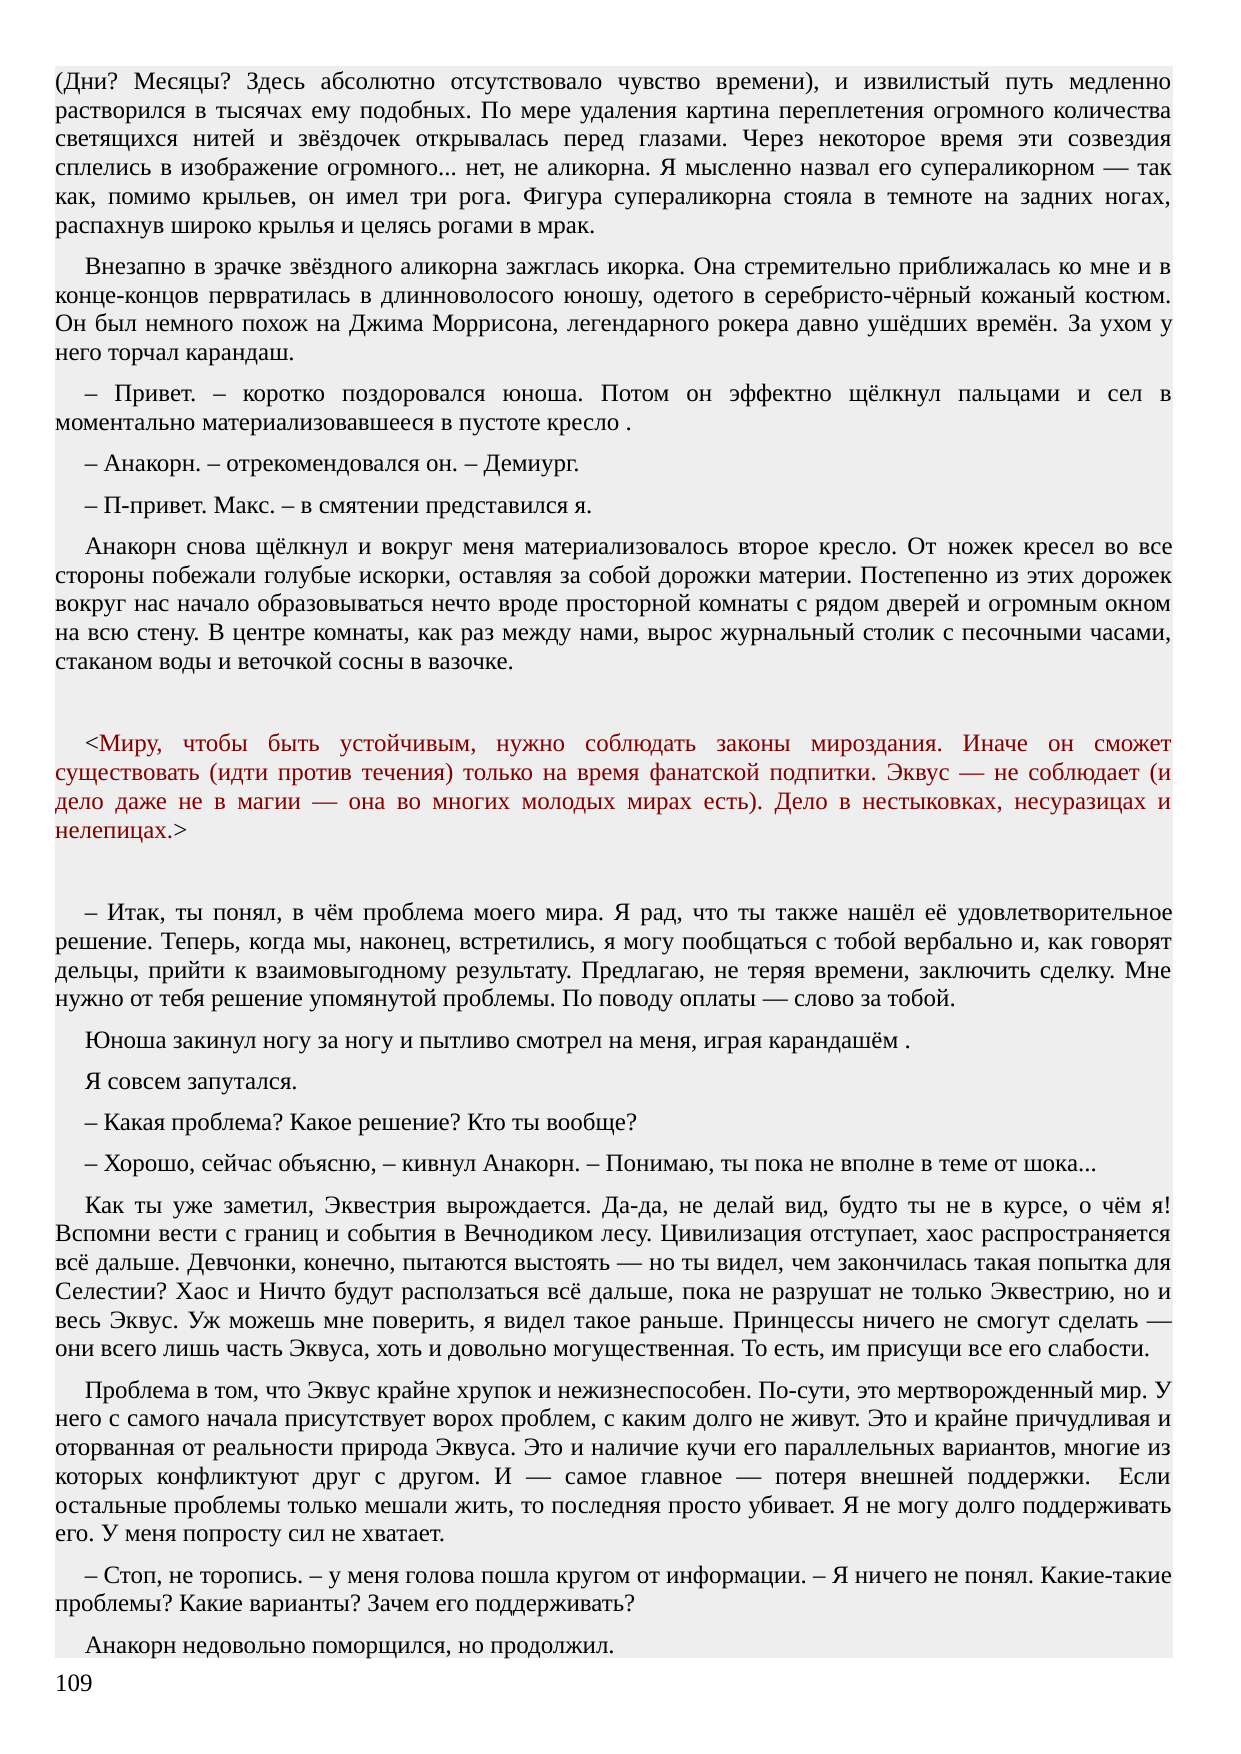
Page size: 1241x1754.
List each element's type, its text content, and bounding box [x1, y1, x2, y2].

text Внезапно в зрачке звёздного аликорна зажглась икорка. Она стремительно приближалась ко мне и в конце-концов первратилась в длинноволосого юношу, одетого в серебристо-чёрный кожаный костюм. Он был немного похож на Джима Моррисона, легендарного рокера давно ушёдших времён. За ухом у него торчал карандаш. [55, 251, 1173, 366]
text <Миру, чтобы быть устойчивым, нужно соблюдать законы мироздания. Иначе он сможет существовать (идти против течения) только на время фанатской подпитки. Эквус — не соблюдает (и дело даже не в магии — она во многих молодых мирах есть). Дело в нестыковках, несуразицах и нелепицах.> [55, 728, 1173, 843]
text (Дни? Месяцы? Здесь абсолютно отсутствовало чувство времени), и извилистый путь медленно растворился в тысячах ему подобных. По мере удаления картина переплетения огромного количества светящихся нитей и звёздочек открывалась перед глазами. Через некоторое время эти созвездия сплелись в изображение огромного... нет, не аликорна. Я мысленно назвал его супераликорном — так как, помимо крыльев, он имел три рога. Фигура супераликорна стояла в темноте на задних ногах, распахнув широко крылья и целясь рогами в мрак. [55, 66, 1173, 238]
text – Анакорн. – отрекомендовался он. – Демиург. [55, 448, 1173, 477]
text Юноша закинул ногу за ногу и пытливо смотрел на меня, играя карандашём . [55, 1025, 1173, 1053]
text Анакорн снова щёлкнул и вокруг меня материализовалось второе кресло. От ножек кресел во все стороны побежали голубые искорки, оставляя за собой дорожки материи. Постепенно из этих дорожек вокруг нас начало образовываться нечто вроде просторной комнаты с рядом дверей и огромным окном на всю стену. В центре комнаты, как раз между нами, вырос журнальный столик с песочными часами, стаканом воды и веточкой сосны в вазочке. [55, 531, 1173, 675]
text Как ты уже заметил, Эквестрия вырождается. Да-да, не делай вид, будто ты не в курсе, о чём я! Вспомни вести с границ и события в Вечнодиком лесу. Цивилизация отступает, хаос распространяется всё дальше. Девчонки, конечно, пытаются выстоять — но ты видел, чем закончилась такая попытка для Селестии? Хаос и Ничто будут расползаться всё дальше, пока не разрушат не только Эквестрию, но и весь Эквус. Уж можешь мне поверить, я видел такое раньше. Принцессы ничего не смогут сделать — они всего лишь часть Эквуса, хоть и довольно могущественная. То есть, им присущи все его слабости. [55, 1190, 1173, 1362]
text Проблема в том, что Эквус крайне хрупок и нежизнеспособен. По-сути, это мертворожденный мир. У него с самого начала присутствует ворох проблем, с каким долго не живут. Это и крайне причудливая и оторванная от реальности природа Эквуса. Это и наличие кучи его параллельных вариантов, многие из которых конфликтуют друг с другом. И — самое главное — потеря внешней поддержки. Если остальные проблемы только мешали жить, то последняя просто убивает. Я не могу долго поддерживать его. У меня попросту сил не хватает. [55, 1375, 1173, 1547]
text Я совсем запутался. [55, 1066, 1173, 1095]
text – Стоп, не торопись. – у меня голова пошла кругом от информации. – Я ничего не понял. Какие-такие проблемы? Какие варианты? Зачем его поддерживать? [55, 1560, 1173, 1617]
text – Привет. – коротко поздоровался юноша. Потом он эффектно щёлкнул пальцами и сел в моментально материализовавшееся в пустоте кресло . [55, 378, 1173, 436]
text Анакорн недовольно поморщился, но продолжил. [55, 1630, 1173, 1658]
text – Итак, ты понял, в чём проблема моего мира. Я рад, что ты также нашёл её удовлетворительное решение. Теперь, когда мы, наконец, встретились, я могу пообщаться с тобой вербально и, как говорят дельцы, прийти к взаимовыгодному результату. Предлагаю, не теряя времени, заключить сделку. Мне нужно от тебя решение упомянутой проблемы. По поводу оплаты — слово за тобой. [55, 897, 1173, 1012]
text – Хорошо, сейчас объясню, – кивнул Анакорн. – Понимаю, ты пока не вполне в теме от шока... [55, 1148, 1173, 1177]
text – П-привет. Макс. – в смятении представился я. [55, 490, 1173, 518]
text – Какая проблема? Какое решение? Кто ты вообще? [55, 1107, 1173, 1136]
